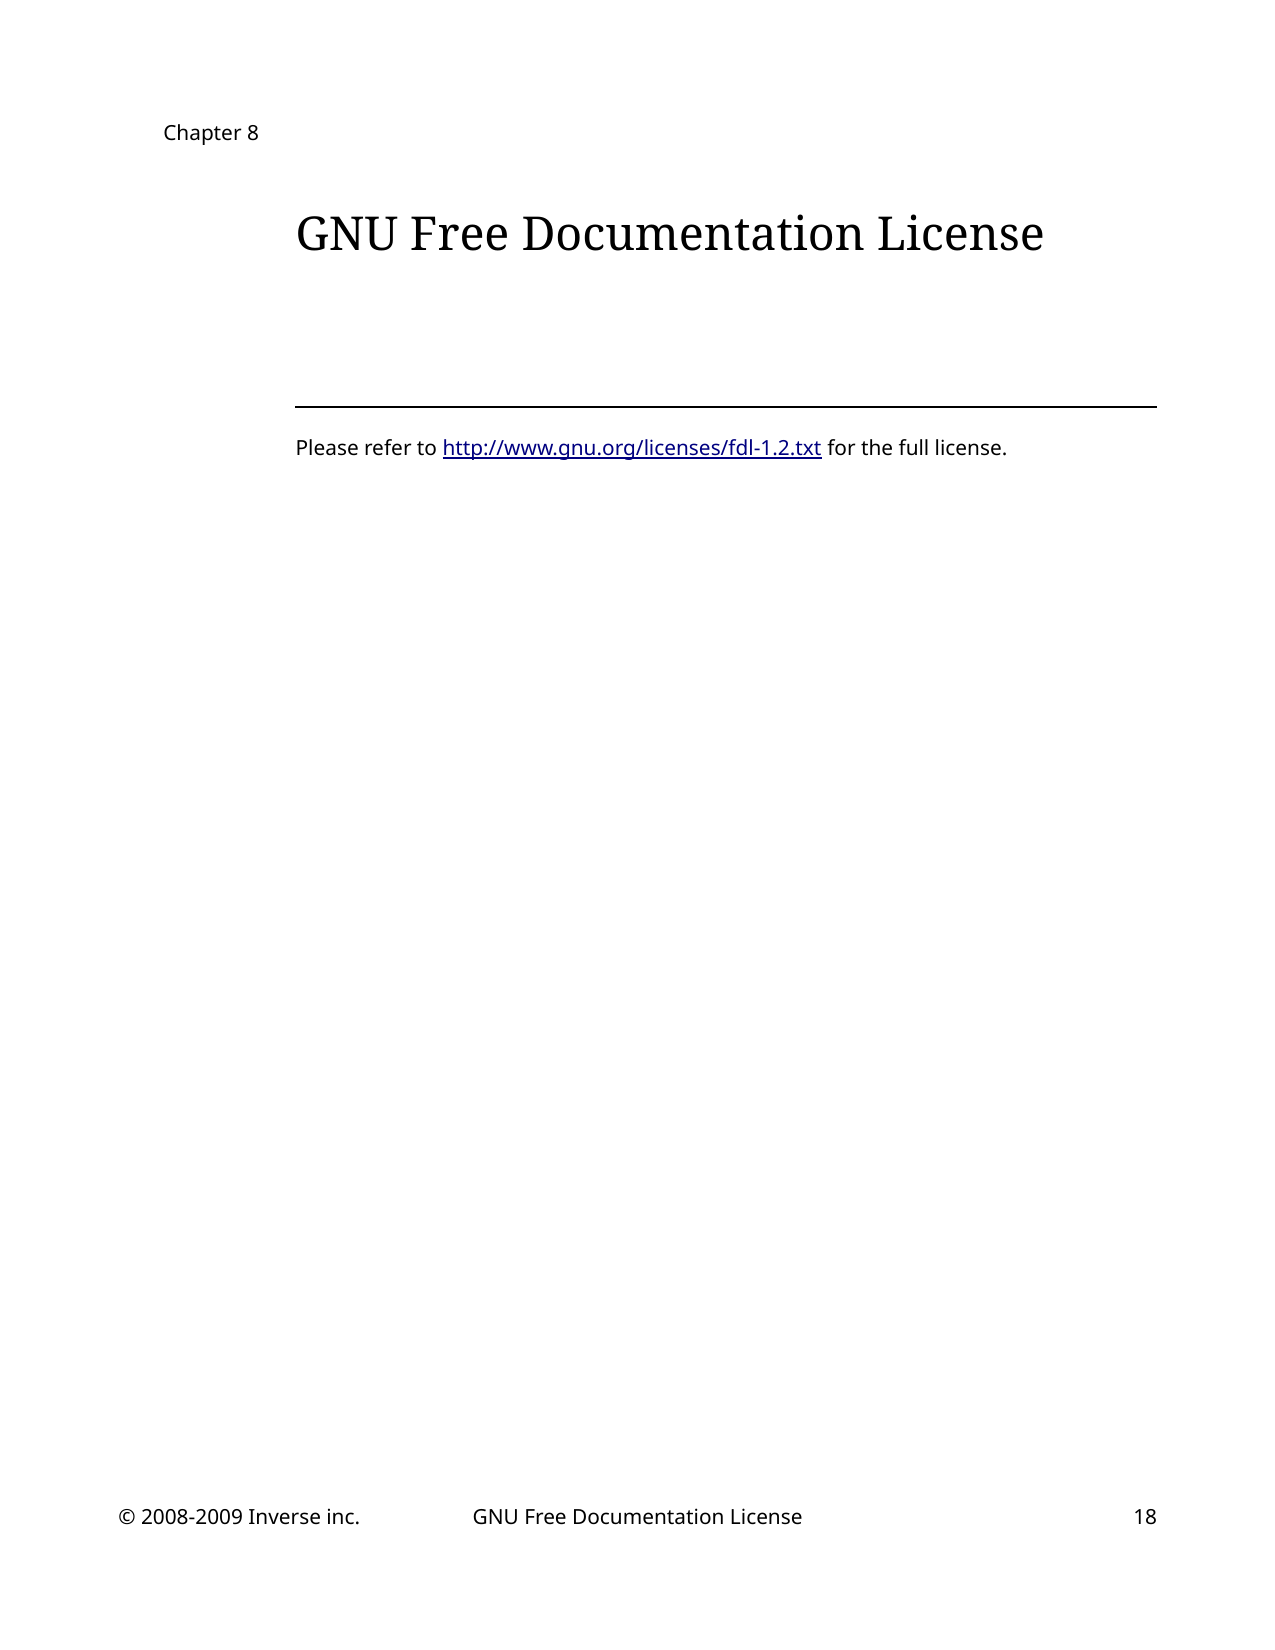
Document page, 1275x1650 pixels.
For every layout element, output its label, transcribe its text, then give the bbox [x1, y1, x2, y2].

text Please refer to http://www.gnu.org/licenses/fdl-1.2.txt for the full license. [295, 433, 1157, 461]
subtitle GNU Free Documentation License [295, 201, 1157, 406]
